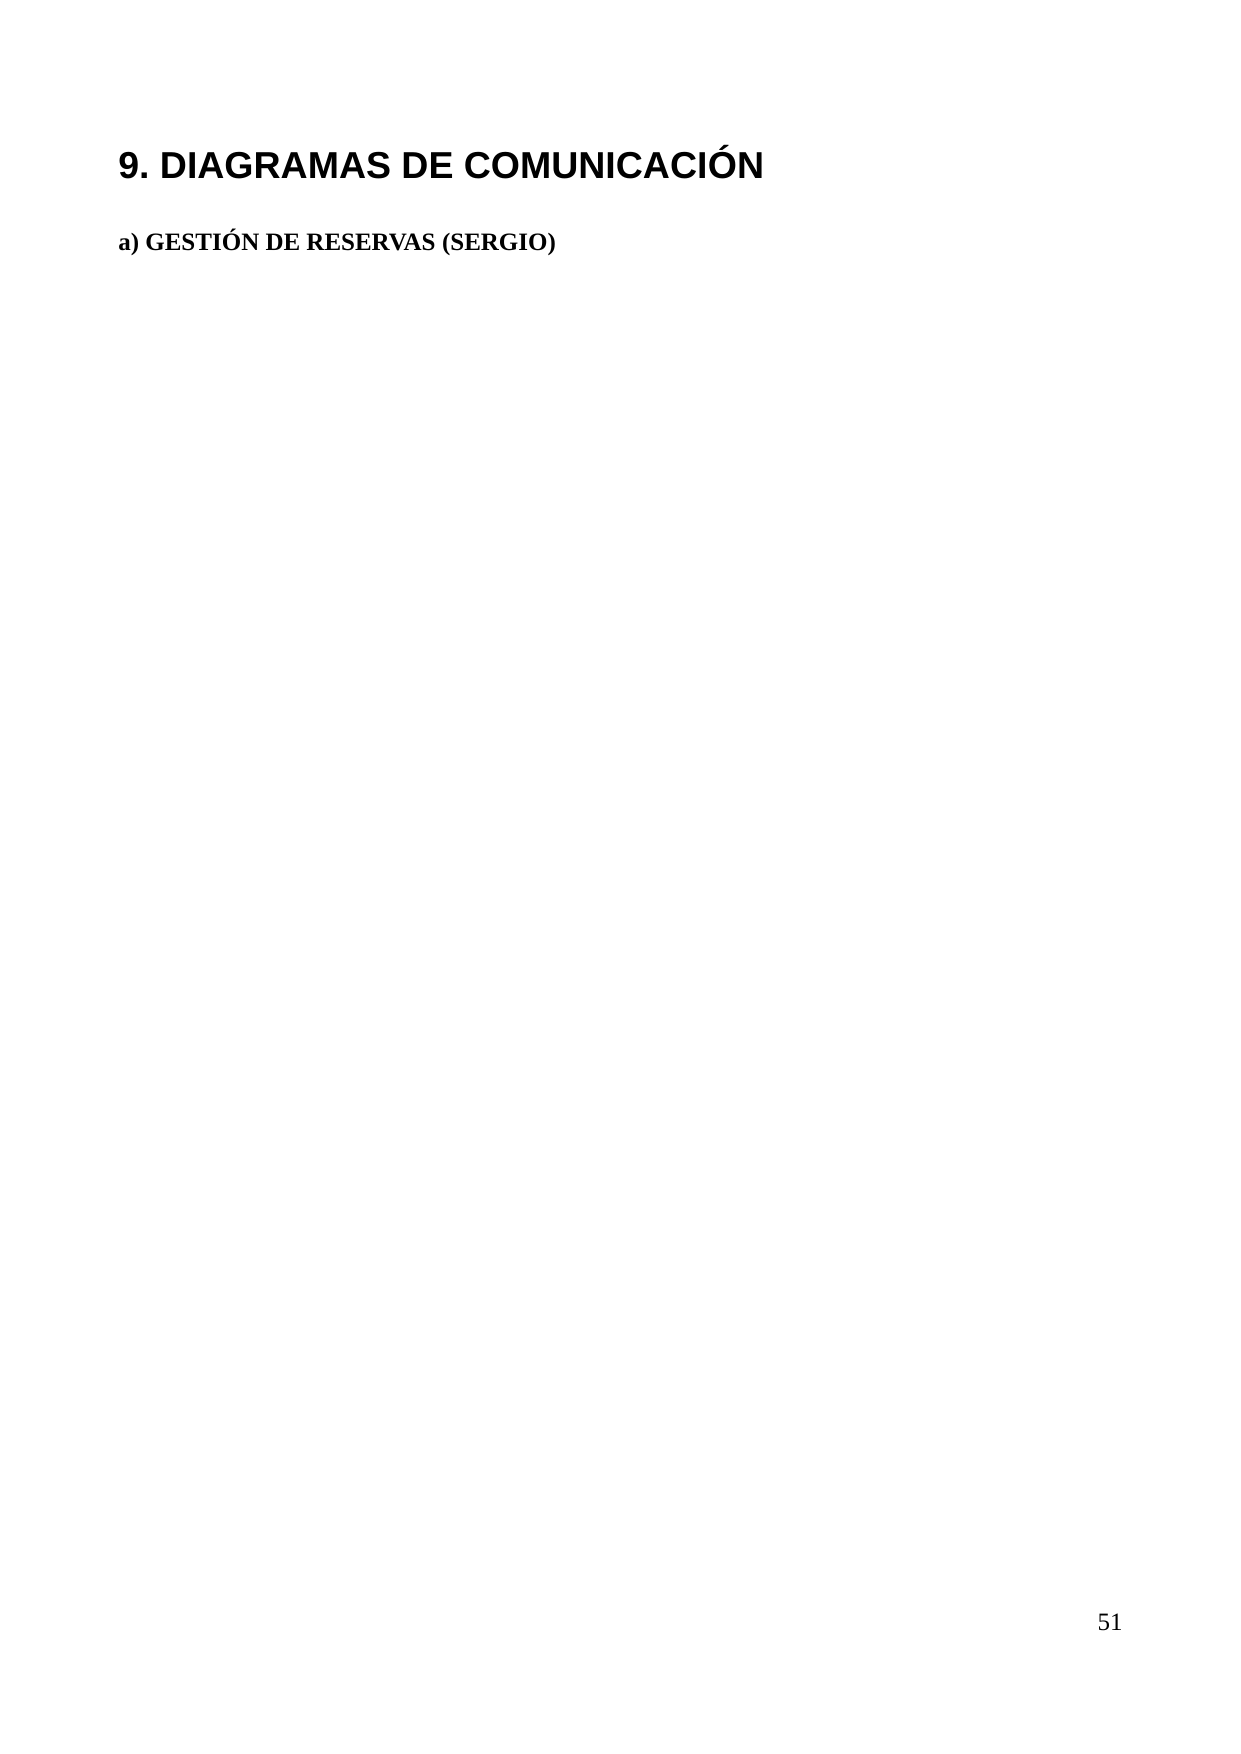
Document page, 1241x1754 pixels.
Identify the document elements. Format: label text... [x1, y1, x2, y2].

subtitle a) GESTIÓN DE RESERVAS (SERGIO) [118, 228, 1122, 256]
subtitle 9. DIAGRAMAS DE COMUNICACIÓN [118, 143, 1122, 186]
